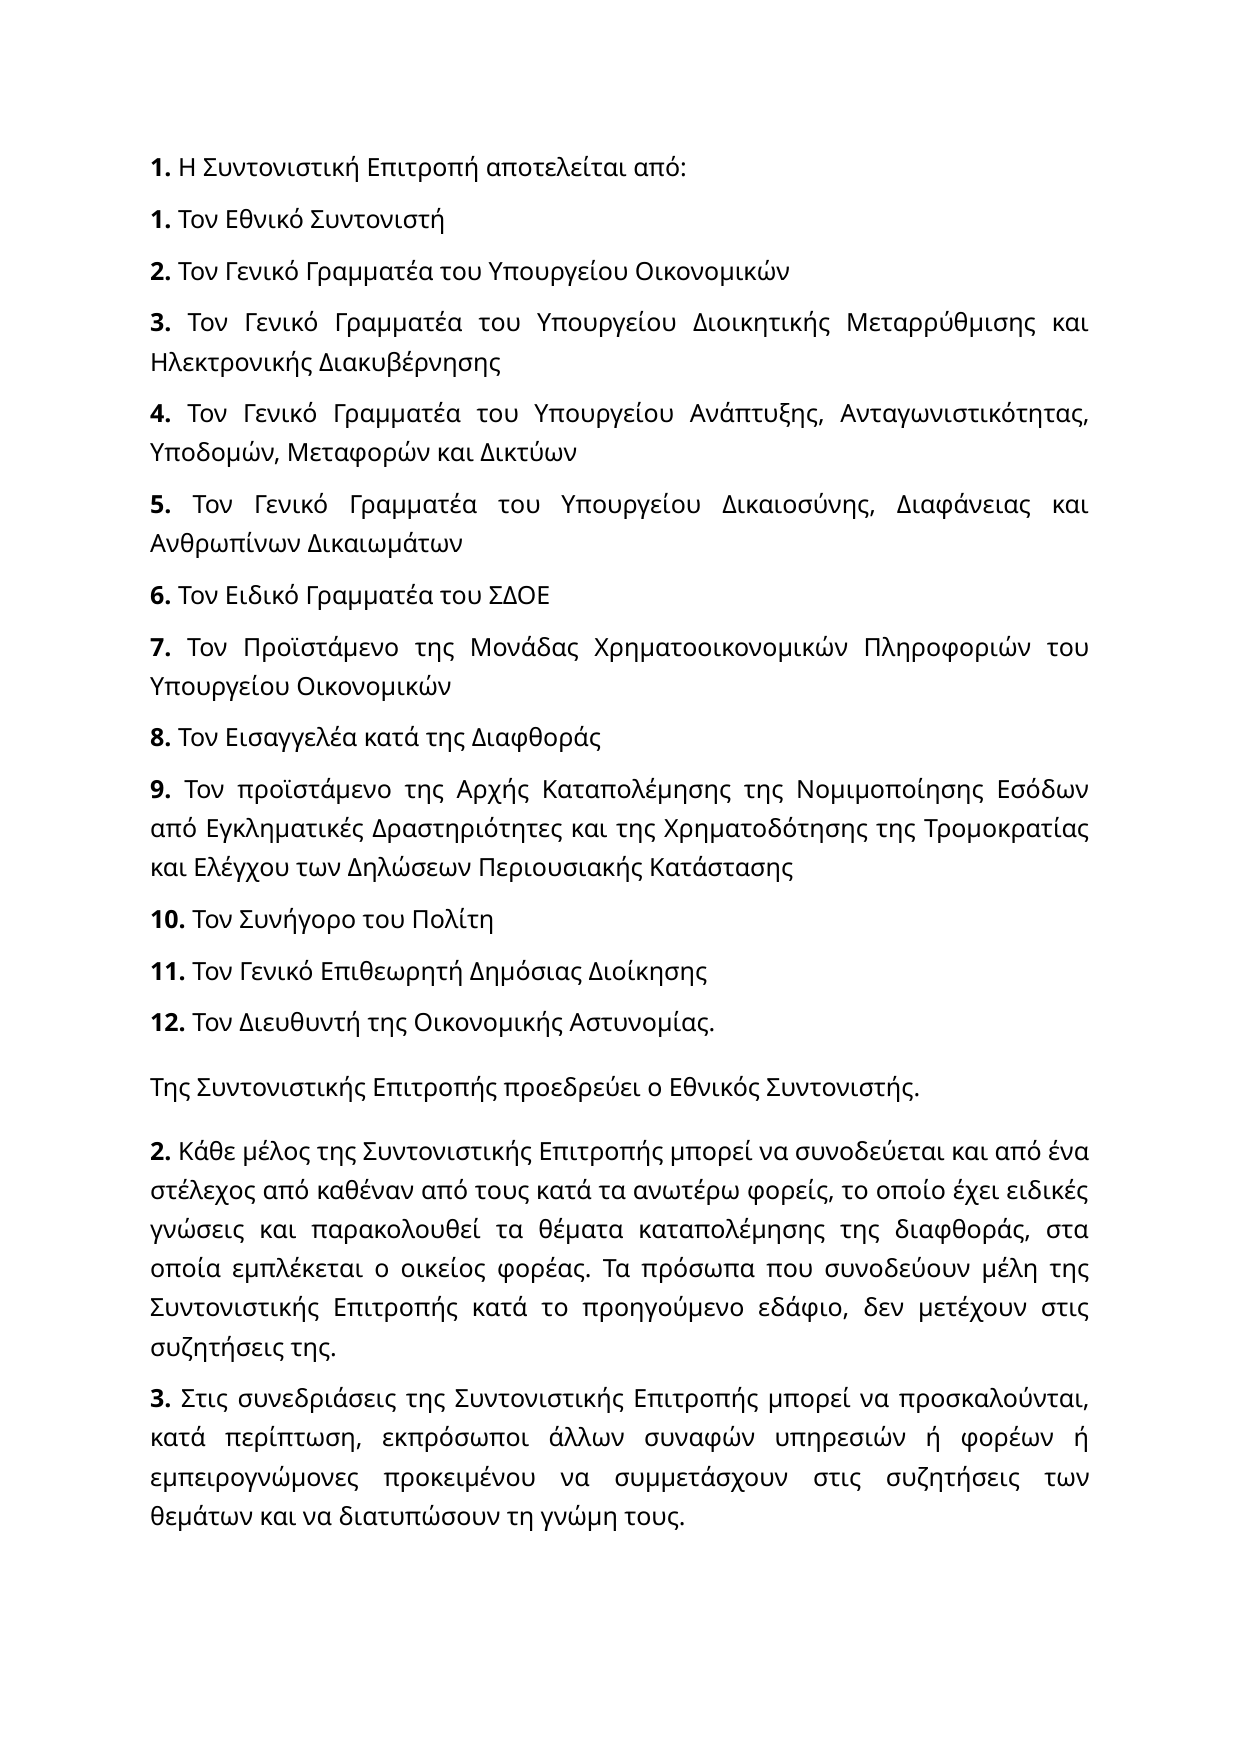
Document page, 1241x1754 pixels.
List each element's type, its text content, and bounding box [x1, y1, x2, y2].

text 3. Στις συνεδριάσεις της Συντονιστικής Επιτροπής μπορεί να προσκαλούνται, κατά περίπτωση, εκπρόσωποι άλλων συναφών υπηρεσιών ή φορέων ή εμπειρογνώμονες προκειμένου να συμμετάσχουν στις συζητήσεις των θεμάτων και να διατυπώσουν τη γνώμη τους. [150, 1381, 1090, 1532]
text 1. Η Συντονιστική Επιτροπή αποτελείται από: [150, 150, 1090, 184]
text 7. Τον Προϊστάμενο της Μονάδας Χρηματοοικονομικών Πληροφοριών του Υπουργείου Οικονομικών [150, 629, 1090, 702]
text 12. Τον Διευθυντή της Οικονομικής Αστυνομίας. [150, 1005, 1090, 1039]
text Της Συντονιστικής Επιτροπής προεδρεύει ο Εθνικός Συντονιστής. [150, 1069, 1090, 1103]
text 5. Τον Γενικό Γραμματέα του Υπουργείου Δικαιοσύνης, Διαφάνειας και Ανθρωπίνων Δικαιωμάτων [150, 487, 1090, 560]
text 6. Τον Ειδικό Γραμματέα του ΣΔΟΕ [150, 577, 1090, 612]
text 10. Τον Συνήγορο του Πολίτη [150, 902, 1090, 936]
text 2. Τον Γενικό Γραμματέα του Υπουργείου Οικονομικών [150, 253, 1090, 287]
text 1. Τον Εθνικό Συντονιστή [150, 202, 1090, 236]
text 4. Τον Γενικό Γραμματέα του Υπουργείου Ανάπτυξης, Ανταγωνιστικότητας, Υποδομών, Μεταφορών και Δικτύων [150, 396, 1090, 469]
text 9. Τον προϊστάμενο της Αρχής Καταπολέμησης της Νομιμοποίησης Εσόδων από Εγκληματικές Δραστηριότητες και της Χρηματοδότησης της Τρομοκρατίας και Ελέγχου των Δηλώσεων Περιουσιακής Κατάστασης [150, 772, 1090, 884]
text 2. Κάθε μέλος της Συντονιστικής Επιτροπής μπορεί να συνοδεύεται και από ένα στέλεχος από καθέναν από τους κατά τα ανωτέρω φορείς, το οποίο έχει ειδικές γνώσεις και παρακολουθεί τα θέματα καταπολέμησης της διαφθοράς, στα οποία εμπλέκεται ο οικείος φορέας. Τα πρόσωπα που συνοδεύουν μέλη της Συντονιστικής Επιτροπής κατά το προηγούμενο εδάφιο, δεν μετέχουν στις συζητήσεις της. [150, 1133, 1090, 1363]
text 8. Τον Εισαγγελέα κατά της Διαφθοράς [150, 720, 1090, 754]
text 3. Τον Γενικό Γραμματέα του Υπουργείου Διοικητικής Μεταρρύθμισης και Ηλεκτρονικής Διακυβέρνησης [150, 305, 1090, 378]
text 11. Τον Γενικό Επιθεωρητή Δημόσιας Διοίκησης [150, 953, 1090, 987]
